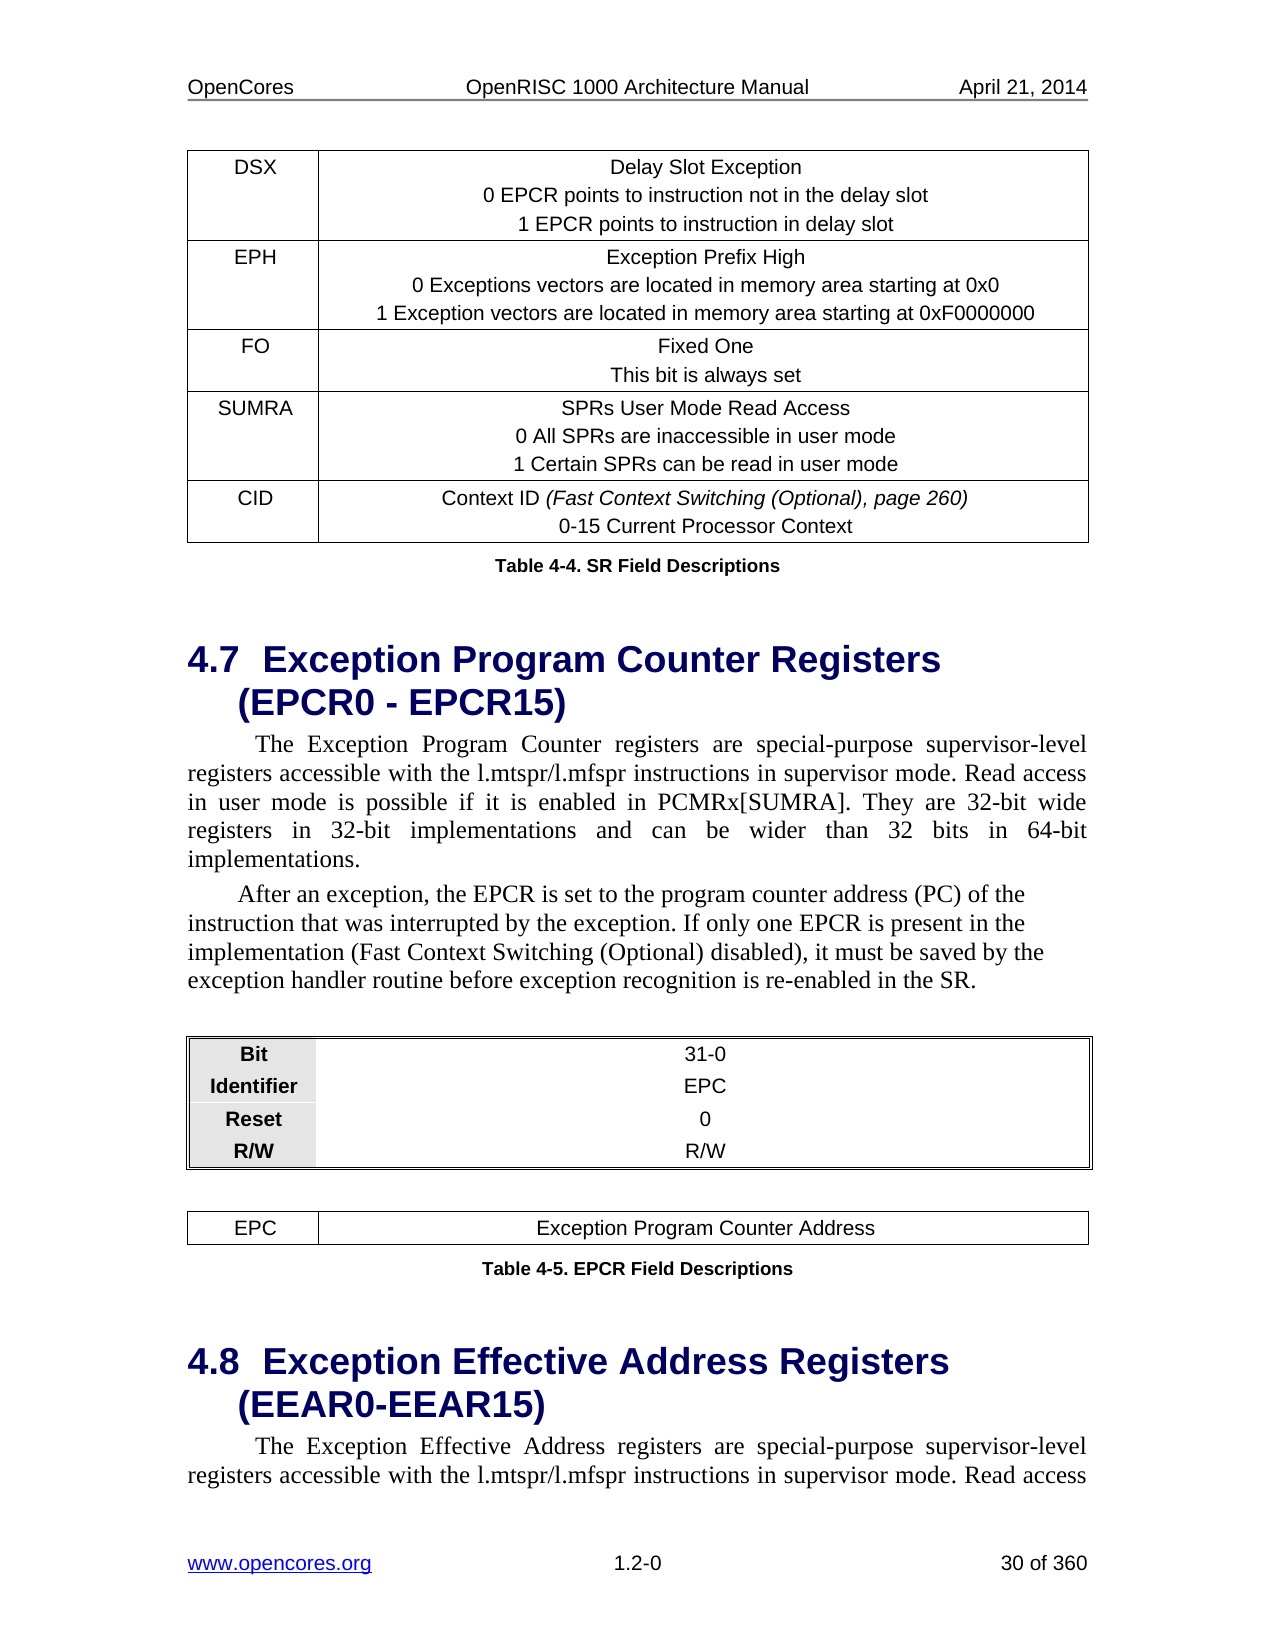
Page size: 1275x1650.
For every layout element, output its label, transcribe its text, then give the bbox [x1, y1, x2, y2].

text The Exception Effective Address registers are special-purpose supervisor-level registers accessible with the l.mtspr/l.mfspr instructions in supervisor mode. Read access [187, 1431, 1087, 1489]
table_header Bit [190, 1039, 316, 1070]
table_cell EPH [188, 241, 318, 329]
table_cell SUMRA [188, 392, 318, 480]
table_header Exception Program Counter Address [319, 1212, 1088, 1244]
table_header 31-0 [316, 1039, 1089, 1070]
table_cell R/W [316, 1135, 1089, 1167]
table_cell SPRs User Mode Read Access 0 All SPRs are inaccessible in user mode 1 Certain SPRs can be read in user mode [319, 392, 1088, 480]
text The Exception Program Counter registers are special-purpose supervisor-level registers accessible with the l.mtspr/l.mfspr instructions in supervisor mode. Read access in user mode is possible if it is enabled in PCMRx[SUMRA]. They are 32-bit wide registers in 32-bit implementations and can be wider than 32 bits in 64-bit implementations. [187, 729, 1087, 873]
subtitle Exception Program Counter Registers (EPCR0 - EPCR15) [187, 637, 1087, 723]
text After an exception, the EPCR is set to the program counter address (PC) of the instruction that was interrupted by the exception. If only one EPCR is present in the implementation (Fast Context Switching (Optional) disabled), it must be saved by the exception handler routine before exception recognition is re-enabled in the SR. [187, 879, 1087, 994]
table_cell Exception Prefix High 0 Exceptions vectors are located in memory area starting at 0x0 1 Exception vectors are located in memory area starting at 0xF0000000 [319, 241, 1088, 329]
table_cell 0 [316, 1103, 1089, 1135]
subtitle Exception Effective Address Registers (EEAR0-EEAR15) [187, 1339, 1087, 1425]
table_header EPC [188, 1212, 318, 1244]
table_cell Reset [190, 1103, 316, 1135]
table_cell EPC [316, 1070, 1089, 1102]
table_cell Identifier [190, 1070, 316, 1102]
table_cell DSX [188, 151, 318, 239]
table_cell CID [188, 481, 318, 542]
table_cell Fixed One This bit is always set [319, 330, 1088, 391]
table_cell R/W [190, 1135, 316, 1167]
table_cell Delay Slot Exception 0 EPCR points to instruction not in the delay slot 1 EPCR points to instruction in delay slot [319, 151, 1088, 239]
table_cell FO [188, 330, 318, 391]
text Table 4-5. EPCR Field Descriptions [187, 1257, 1087, 1279]
text Table 4-4. SR Field Descriptions [187, 555, 1087, 577]
table_cell Context ID (Fast Context Switching (Optional), page 258) 0-15 Current Processor Context [319, 481, 1088, 542]
